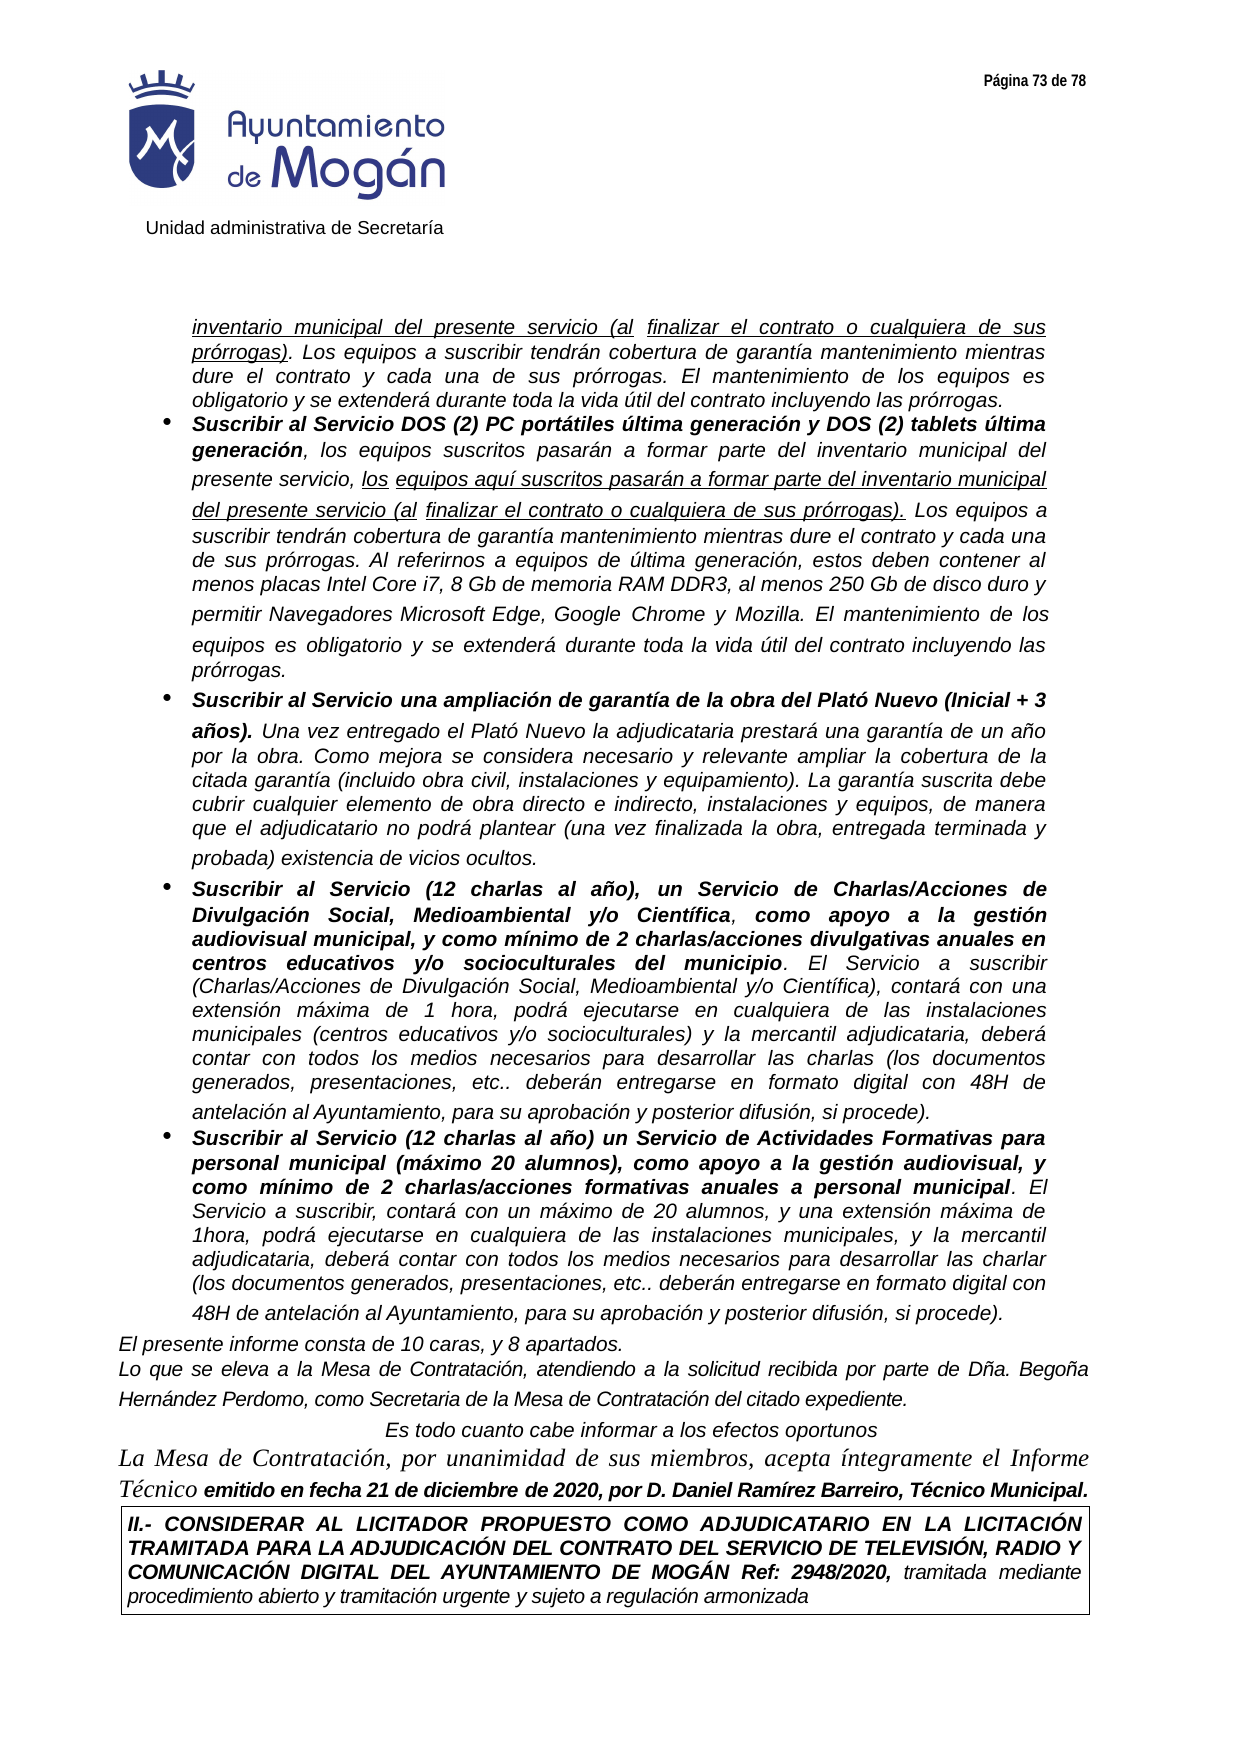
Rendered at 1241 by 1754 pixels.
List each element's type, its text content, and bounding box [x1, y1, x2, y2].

list Suscribir al Servicio DOS (2) PC portátiles última generación y DOS (2) tablets última generación, los equipos suscritos pasarán a formar parte del inventario municipal del presente servicio, los equipos aquí suscritos pasarán a formar parte del inventario municipal del presente servicio (al finalizar el contrato o cualquiera de sus prórrogas). Los equipos a suscribir tendrán cobertura de garantía mantenimiento mientras dure el contrato y cada una de sus prórrogas. Al referirnos a equipos de última generación, estos deben contener al menos placas Intel Core i7, 8 Gb de memoria RAM DDR3, al menos 250 Gb de disco duro y permitir Navegadores Microsoft Edge, Google Chrome y Mozilla. El mantenimiento de los equipos es obligatorio y se extenderá durante toda la vida útil del contrato incluyendo las prórrogas. [162, 412, 1049, 682]
list Suscribir al Servicio (12 charlas al año), un Servicio de Charlas/Acciones de Divulgación Social, Medioambiental y/o Científica, como apoyo a la gestión audiovisual municipal, y como mínimo de 2 charlas/acciones divulgativas anuales en centros educativos y/o socioculturales del municipio. El Servicio a suscribir (Charlas/Acciones de Divulgación Social, Medioambiental y/o Científica), contará con una extensión máxima de 1 hora, podrá ejecutarse en cualquiera de las instalaciones municipales (centros educativos y/o socioculturales) y la mercantil adjudicataria, deberá contar con todos los medios necesarios para desarrollar las charlas (los documentos generados, presentaciones, etc.. deberán entregarse en formato digital con 48H de antelación al Ayuntamiento, para su aprobación y posterior difusión, si procede). [162, 871, 1049, 1125]
picture [128, 70, 445, 206]
text Es todo cuanto cabe informar a los efectos oportunos [177, 1412, 1092, 1443]
text Lo que se eleva a la Mesa de Contratación, atendiendo a la solicitud recibida por parte de Dña. Begoña Hernández Perdomo, como Secretaria de la Mesa de Contratación del citado expediente. [118, 1357, 1092, 1412]
list Suscribir al Servicio (12 charlas al año) un Servicio de Actividades Formativas para personal municipal (máximo 20 alumnos), como apoyo a la gestión audiovisual, y como mínimo de 2 charlas/acciones formativas anuales a personal municipal. El Servicio a suscribir, contará con un máximo de 20 alumnos, y una extensión máxima de 1hora, podrá ejecutarse en cualquiera de las instalaciones municipales, y la mercantil adjudicataria, deberá contar con todos los medios necesarios para desarrollar las charlar (los documentos generados, presentaciones, etc.. deberán entregarse en formato digital con 48H de antelación al Ayuntamiento, para su aprobación y posterior difusión, si procede). [162, 1125, 1049, 1326]
list Suscribir al Servicio una ampliación de garantía de la obra del Plató Nuevo (Inicial + 3 años). Una vez entregado el Plató Nuevo la adjudicataria prestará una garantía de un año por la obra. Como mejora se considera necesario y relevante ampliar la cobertura de la citada garantía (incluido obra civil, instalaciones y equipamiento). La garantía suscrita debe cubrir cualquier elemento de obra directo e indirecto, instalaciones y equipos, de manera que el adjudicatario no podrá plantear (una vez finalizada la obra, entregada terminada y probada) existencia de vicios ocultos. [162, 682, 1049, 871]
list inventario municipal del presente servicio (al finalizar el contrato o cualquiera de sus prórrogas). Los equipos a suscribir tendrán cobertura de garantía mantenimiento mientras dure el contrato y cada una de sus prórrogas. El mantenimiento de los equipos es obligatorio y se extenderá durante toda la vida útil del contrato incluyendo las prórrogas. [162, 309, 1048, 412]
table_header II.- CONSIDERAR AL LICITADOR PROPUESTO COMO ADJUDICATARIO EN LA LICITACIÓN TRAMITADA PARA LA ADJUDICACIÓN DEL CONTRATO DEL SERVICIO DE TELEVISIÓN, RADIO Y COMUNICACIÓN DIGITAL DEL AYUNTAMIENTO DE MOGÁN Ref: 2948/2020, tramitada mediante procedimiento abierto y tramitación urgente y sujeto a regulación armonizada [118, 1503, 1092, 1629]
text El presente informe consta de 10 caras, y 8 apartados. [118, 1326, 1092, 1357]
text La Mesa de Contratación, por unanimidad de sus miembros, acepta íntegramente el Informe Técnico emitido en fecha 21 de diciembre de 2020, por D. Daniel Ramírez Barreiro, Técnico Municipal. [118, 1443, 1092, 1503]
